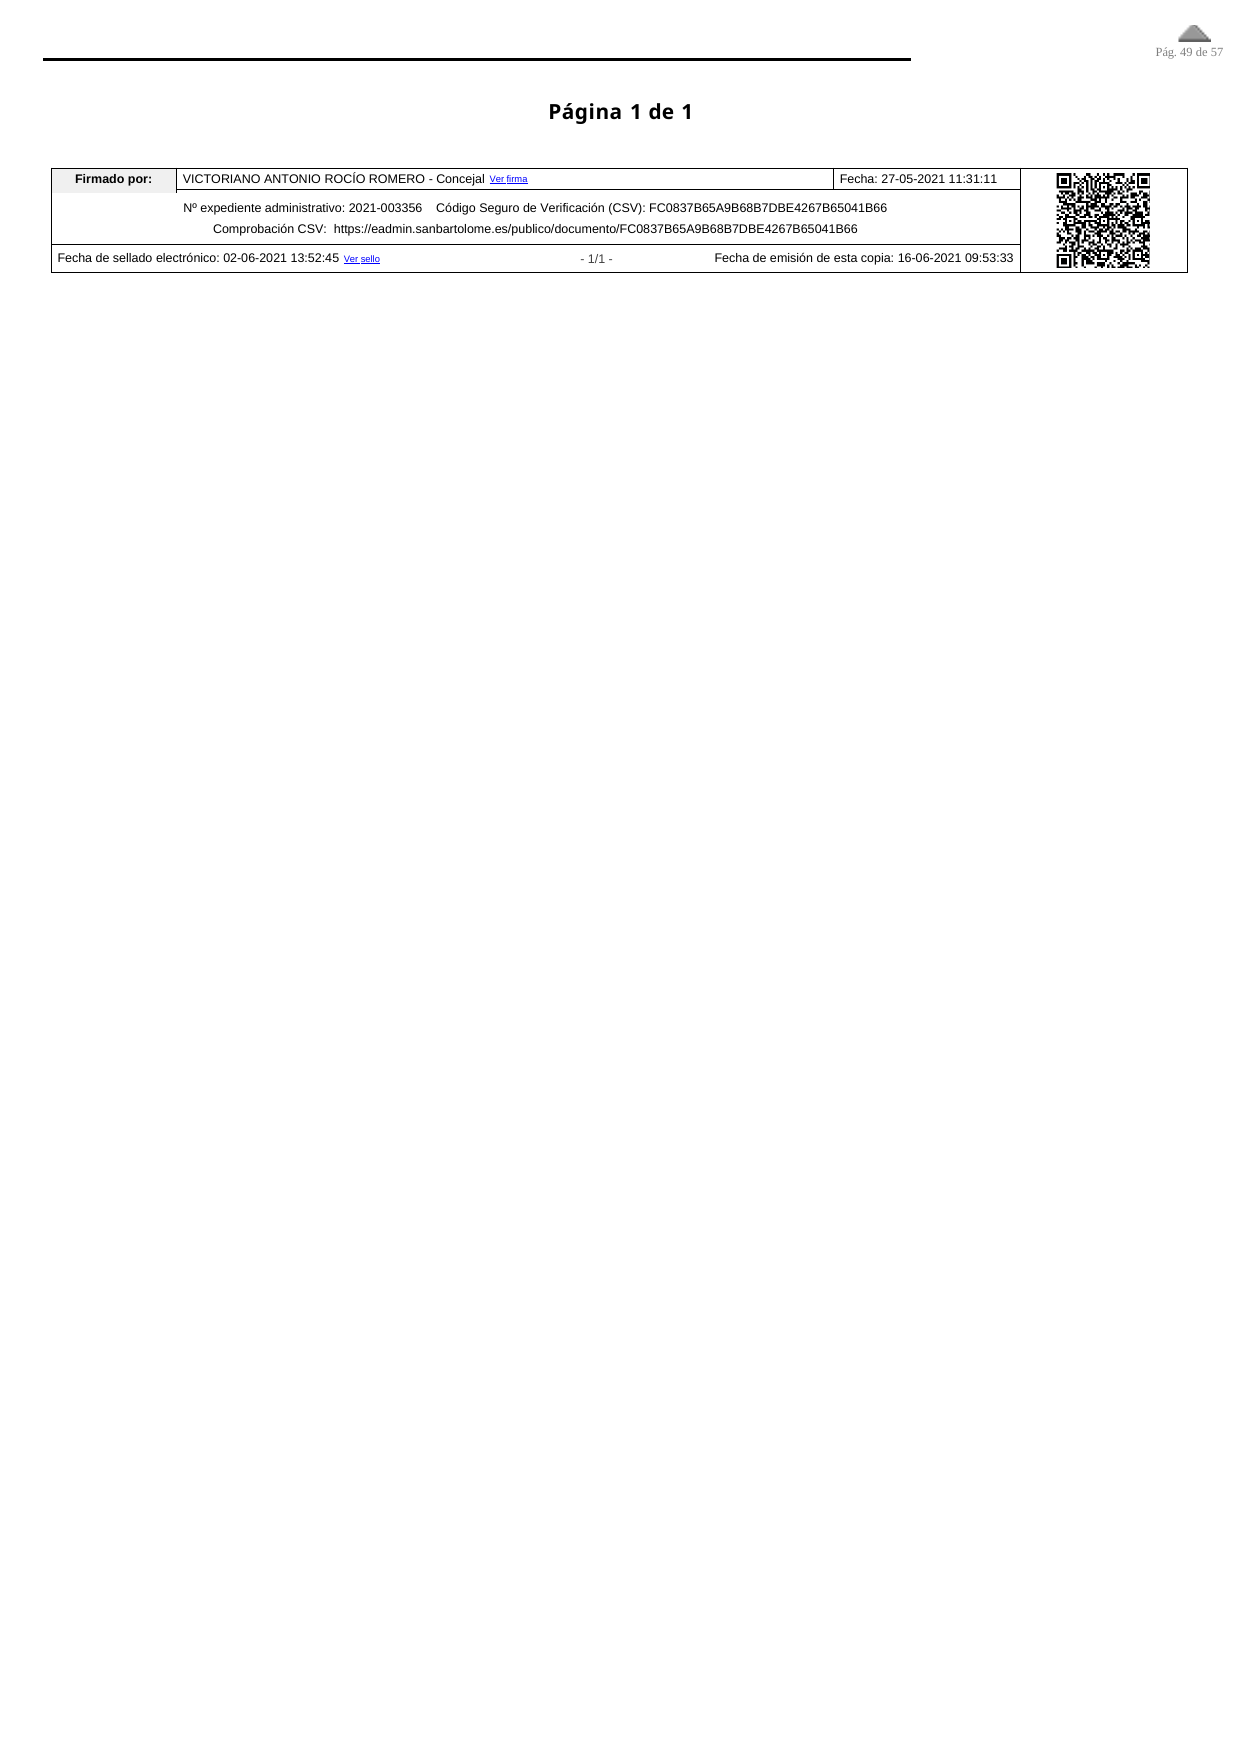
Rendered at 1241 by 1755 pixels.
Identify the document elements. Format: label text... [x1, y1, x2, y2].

table_cell Fecha de sellado electrónico: 02-06-2021 13:52:45 Ver sello - 1/1 - Fecha de emisión de esta copia: 16-06-2021 09:53:33 [52, 245, 1020, 272]
table_cell Nº expediente administrativo: 2021-003356 Código Seguro de Verificación (CSV): FC0837B65A9B68B7DBE4267B65041B66 Comprobación CSV: https://eadmin.sanbartolome.es/publico/documento/FC0837B65A9B68B7DBE4267B65041B66 [52, 190, 1020, 243]
table_header VICTORIANO ANTONIO ROCÍO ROMERO - Concejal Ver firma [177, 169, 833, 189]
table_header Firmado por: [52, 169, 176, 189]
table_header [1021, 169, 1187, 272]
table_header Fecha: 27-05-2021 11:31:11 [834, 169, 1020, 189]
text Página 1 de 1 [191, 97, 1050, 126]
